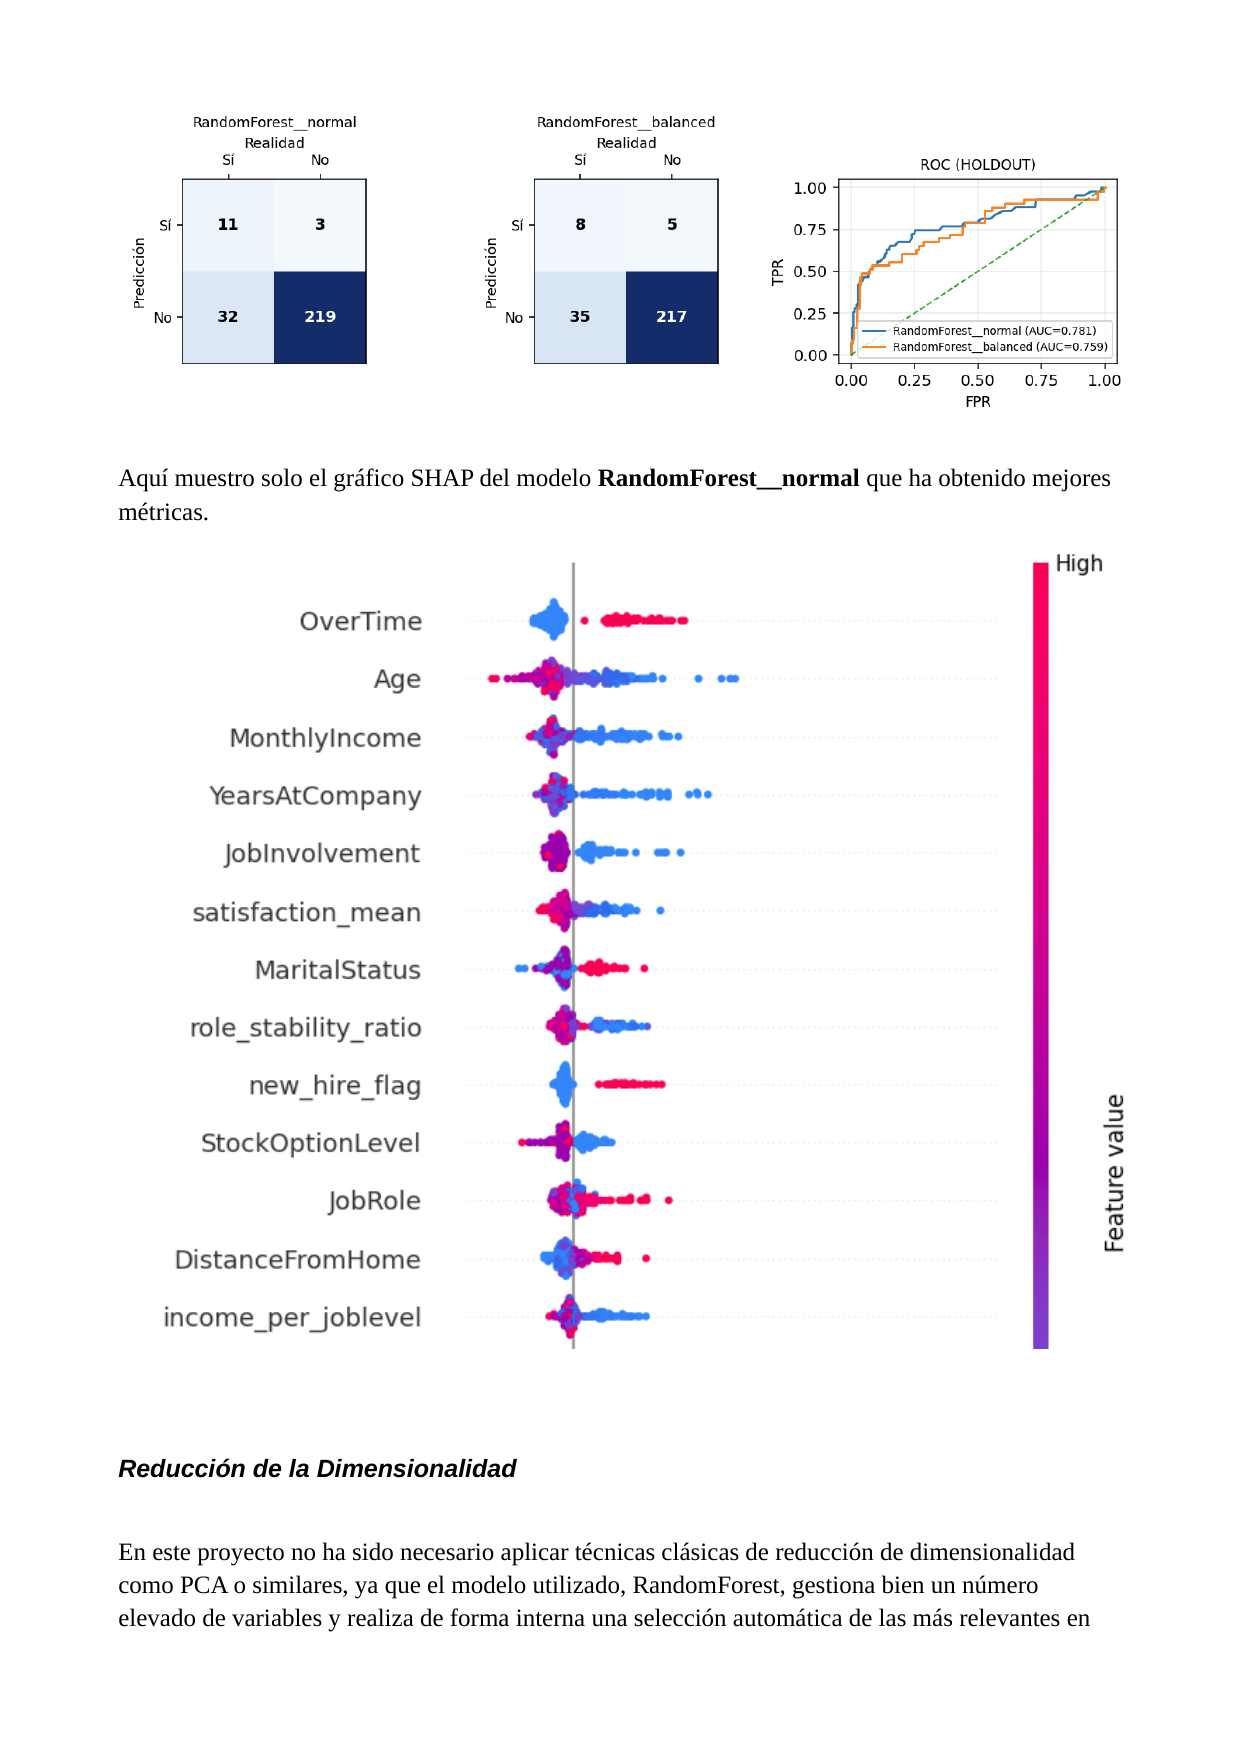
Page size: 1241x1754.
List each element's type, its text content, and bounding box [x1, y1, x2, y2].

subtitle Reducción de la Dimensionalidad [118, 1454, 1122, 1483]
text Aquí muestro solo el gráfico SHAP del modelo RandomForest__normal que ha obtenido mejores métricas. [118, 463, 1122, 525]
picture [152, 546, 1157, 1349]
picture [119, 111, 1123, 412]
text En este proyecto no ha sido necesario aplicar técnicas clásicas de reducción de dimensionalidad como PCA o similares, ya que el modelo utilizado, RandomForest, gestiona bien un número elevado de variables y realiza de forma interna una selección automática de las más relevantes en [118, 1537, 1122, 1631]
